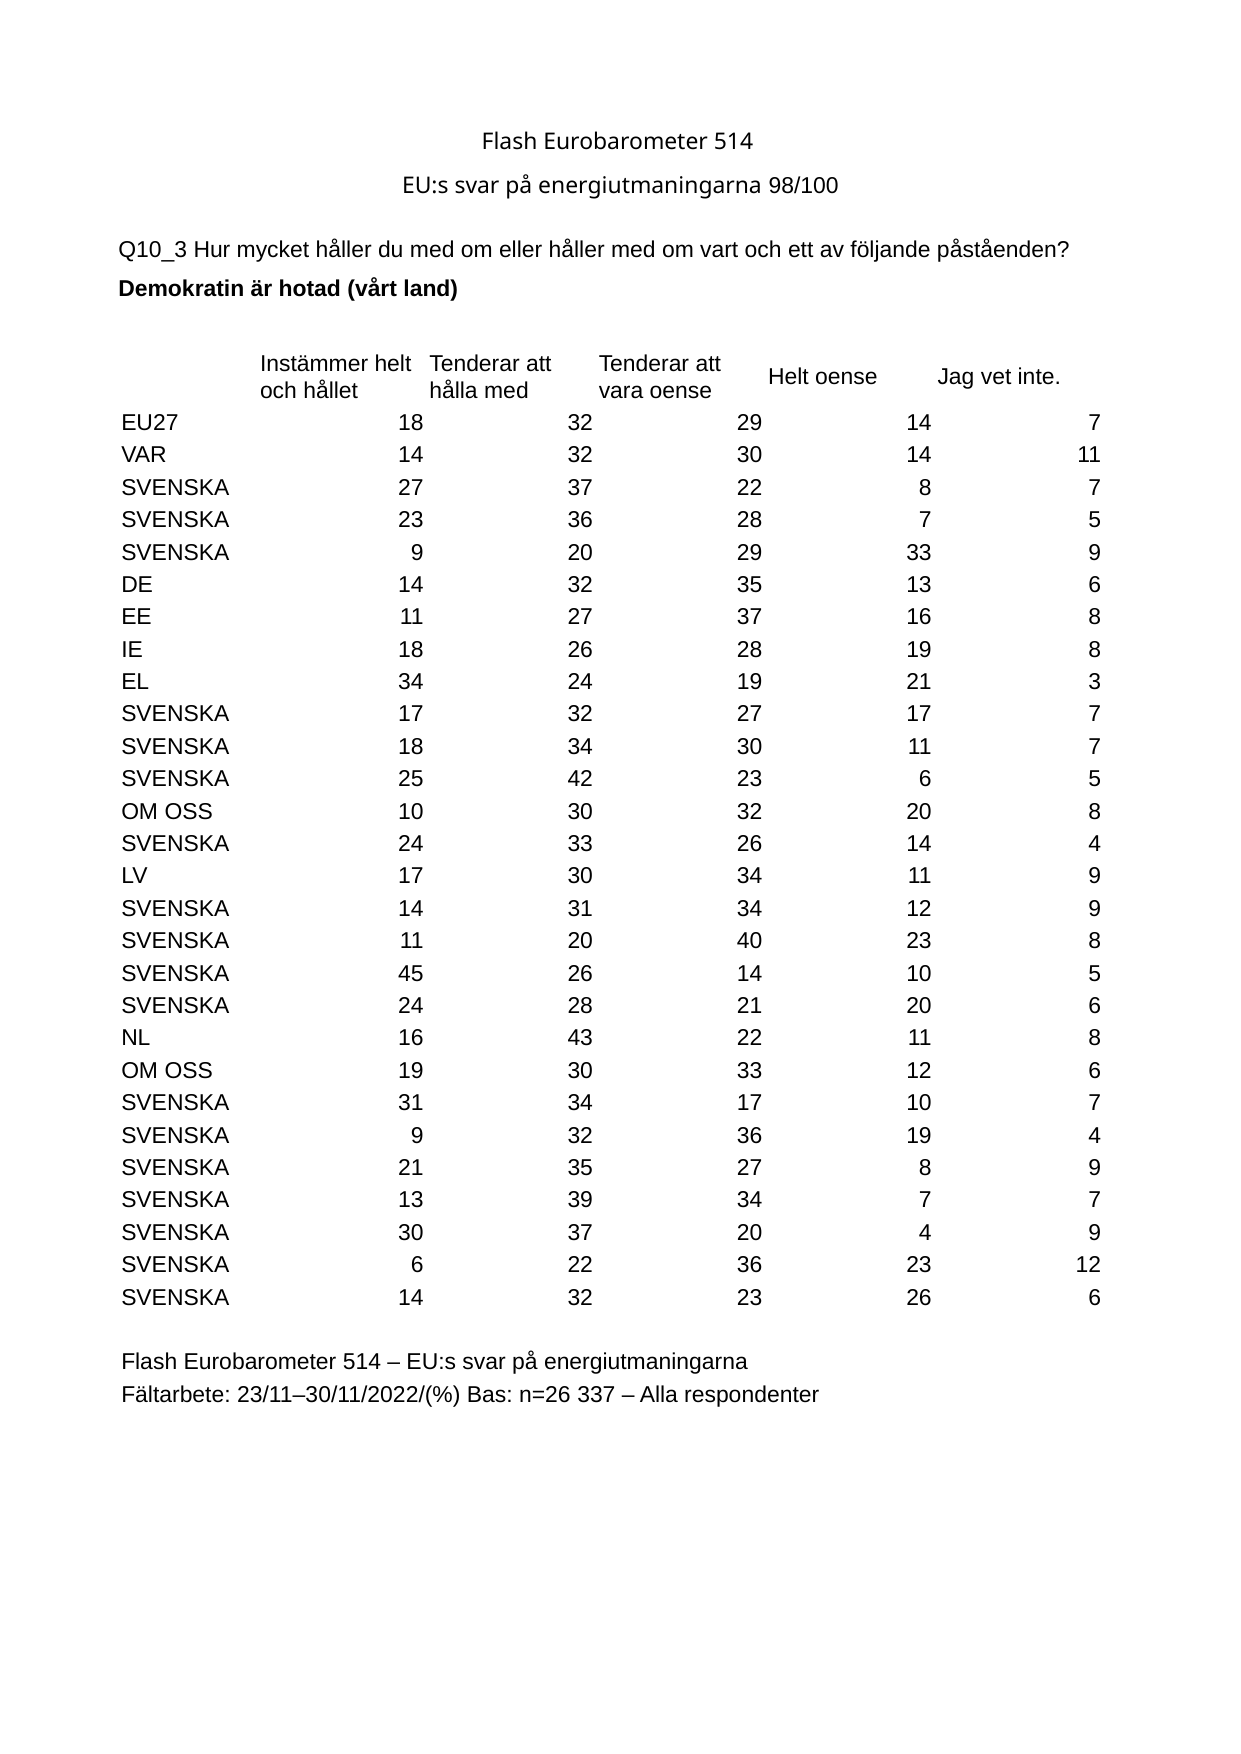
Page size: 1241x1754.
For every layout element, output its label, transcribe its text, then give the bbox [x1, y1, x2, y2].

table_cell SVENSKA [118, 535, 257, 568]
table_cell 32 [426, 406, 596, 438]
table_cell 19 [257, 1054, 426, 1086]
table_cell 30 [596, 438, 765, 471]
table_cell 14 [257, 892, 426, 924]
table_header Tenderar att hålla med [426, 347, 596, 406]
table_cell 23 [596, 1281, 765, 1313]
table_cell EU27 [118, 406, 257, 438]
table_cell SVENSKA [118, 1183, 257, 1216]
table_cell 26 [426, 633, 596, 665]
table_cell 11 [934, 438, 1104, 471]
table_cell 14 [257, 568, 426, 600]
table_cell 21 [257, 1151, 426, 1183]
table_cell OM OSS [118, 795, 257, 827]
table_cell 20 [426, 535, 596, 568]
table_cell DE [118, 568, 257, 600]
table_cell 23 [765, 1248, 934, 1281]
table_cell SVENSKA [118, 1086, 257, 1118]
table_cell 24 [257, 989, 426, 1021]
table_cell 8 [934, 1021, 1104, 1054]
table_cell 14 [257, 1281, 426, 1313]
table_cell EE [118, 600, 257, 633]
table_cell 28 [426, 989, 596, 1021]
table_cell 34 [426, 730, 596, 762]
table_cell 6 [934, 1281, 1104, 1313]
table_cell SVENSKA [118, 1151, 257, 1183]
table_cell 6 [934, 1054, 1104, 1086]
table_cell 36 [426, 503, 596, 535]
table_cell 27 [426, 600, 596, 633]
table_cell 37 [596, 600, 765, 633]
table_cell 7 [934, 1183, 1104, 1216]
table_cell [257, 1313, 426, 1345]
table_cell 27 [596, 698, 765, 730]
table_cell 8 [934, 924, 1104, 957]
table_cell 11 [765, 1021, 934, 1054]
table_cell 18 [257, 633, 426, 665]
table_cell 11 [257, 924, 426, 957]
table_cell 11 [765, 859, 934, 892]
table_cell 16 [765, 600, 934, 633]
table_cell 10 [257, 795, 426, 827]
table_cell SVENSKA [118, 1248, 257, 1281]
table_cell 9 [257, 535, 426, 568]
table_cell SVENSKA [118, 989, 257, 1021]
table_cell OM OSS [118, 1054, 257, 1086]
table_cell 27 [257, 471, 426, 503]
table_cell SVENSKA [118, 762, 257, 794]
table_cell 24 [257, 827, 426, 859]
table_cell 14 [257, 438, 426, 471]
table_cell 10 [765, 957, 934, 989]
table_cell 33 [765, 535, 934, 568]
table_cell 32 [426, 568, 596, 600]
table_cell [765, 1313, 934, 1345]
table_cell 9 [934, 859, 1104, 892]
table_cell 6 [257, 1248, 426, 1281]
table_cell 32 [426, 698, 596, 730]
table_cell 7 [934, 1086, 1104, 1118]
table_cell 26 [596, 827, 765, 859]
table_header Tenderar att vara oense [596, 347, 765, 406]
table_cell 17 [257, 698, 426, 730]
table_cell 5 [934, 762, 1104, 794]
table_cell 26 [765, 1281, 934, 1313]
table_cell 33 [426, 827, 596, 859]
table_cell 18 [257, 406, 426, 438]
table_cell 7 [934, 471, 1104, 503]
table_cell 20 [765, 989, 934, 1021]
table_cell 19 [765, 1119, 934, 1151]
table_cell 17 [765, 698, 934, 730]
table_cell 13 [765, 568, 934, 600]
table_cell 30 [426, 859, 596, 892]
table_cell SVENSKA [118, 1281, 257, 1313]
table_cell Flash Eurobarometer 514 – EU:s svar på energiutmaningarna [118, 1345, 1104, 1378]
table_cell 32 [426, 1119, 596, 1151]
table_cell 10 [765, 1086, 934, 1118]
table_header [118, 347, 257, 406]
table_cell 6 [934, 989, 1104, 1021]
table_cell 39 [426, 1183, 596, 1216]
table_cell 23 [765, 924, 934, 957]
table_cell 32 [596, 795, 765, 827]
table_cell 6 [934, 568, 1104, 600]
table_cell 4 [934, 827, 1104, 859]
table_cell 22 [596, 471, 765, 503]
table_cell EL [118, 665, 257, 697]
table_cell 9 [934, 892, 1104, 924]
table_cell 17 [596, 1086, 765, 1118]
table_cell 16 [257, 1021, 426, 1054]
table_cell 17 [257, 859, 426, 892]
table_cell 31 [426, 892, 596, 924]
table_cell 6 [765, 762, 934, 794]
table_cell 36 [596, 1248, 765, 1281]
table_cell 8 [934, 633, 1104, 665]
table_cell 9 [934, 1216, 1104, 1248]
table_cell 29 [596, 406, 765, 438]
table_cell 28 [596, 503, 765, 535]
table_cell 20 [765, 795, 934, 827]
table_cell 11 [765, 730, 934, 762]
table_cell 12 [765, 892, 934, 924]
table_cell SVENSKA [118, 957, 257, 989]
table_cell 12 [934, 1248, 1104, 1281]
table_cell 26 [426, 957, 596, 989]
table_cell 14 [765, 827, 934, 859]
table_cell 11 [257, 600, 426, 633]
table_cell [934, 1313, 1104, 1345]
table_cell IE [118, 633, 257, 665]
table_cell 36 [596, 1119, 765, 1151]
table_cell 37 [426, 1216, 596, 1248]
table_cell 9 [934, 1151, 1104, 1183]
table_cell 30 [257, 1216, 426, 1248]
table_cell SVENSKA [118, 1119, 257, 1151]
table_cell 5 [934, 503, 1104, 535]
table_cell [118, 1313, 257, 1345]
table_cell 4 [765, 1216, 934, 1248]
table_cell [426, 1313, 596, 1345]
table_cell [596, 1313, 765, 1345]
table_cell 34 [257, 665, 426, 697]
table_cell 45 [257, 957, 426, 989]
table_cell SVENSKA [118, 924, 257, 957]
table_cell 32 [426, 1281, 596, 1313]
table_cell 30 [426, 1054, 596, 1086]
table_cell 37 [426, 471, 596, 503]
table_cell 34 [596, 859, 765, 892]
table_cell SVENSKA [118, 503, 257, 535]
table_cell LV [118, 859, 257, 892]
text Demokratin är hotad (vårt land) [118, 275, 1122, 302]
table_cell 27 [596, 1151, 765, 1183]
table_cell 22 [596, 1021, 765, 1054]
table_cell 9 [257, 1119, 426, 1151]
table_cell 23 [596, 762, 765, 794]
table_cell 8 [765, 1151, 934, 1183]
table_cell 21 [596, 989, 765, 1021]
table_cell 18 [257, 730, 426, 762]
table_cell SVENSKA [118, 827, 257, 859]
table_cell 31 [257, 1086, 426, 1118]
table_cell 21 [765, 665, 934, 697]
table_cell 23 [257, 503, 426, 535]
table_cell Fältarbete: 23/11–30/11/2022/(%) Bas: n=26 337 – Alla respondenter [118, 1378, 1104, 1410]
table_cell SVENSKA [118, 892, 257, 924]
table_cell 14 [765, 438, 934, 471]
table_cell 34 [426, 1086, 596, 1118]
table_cell 43 [426, 1021, 596, 1054]
table_cell 13 [257, 1183, 426, 1216]
table_cell SVENSKA [118, 1216, 257, 1248]
table_cell 5 [934, 957, 1104, 989]
table_cell 7 [934, 406, 1104, 438]
table_cell 8 [934, 600, 1104, 633]
table_cell 24 [426, 665, 596, 697]
table_cell VAR [118, 438, 257, 471]
table_cell 8 [934, 795, 1104, 827]
table_cell 7 [765, 503, 934, 535]
table_cell 32 [426, 438, 596, 471]
table_cell 30 [426, 795, 596, 827]
table_cell 7 [765, 1183, 934, 1216]
table_cell 29 [596, 535, 765, 568]
table_cell 35 [426, 1151, 596, 1183]
table_header Helt oense [765, 347, 934, 406]
table_cell SVENSKA [118, 471, 257, 503]
table_cell 19 [596, 665, 765, 697]
table_header Instämmer helt och hållet [257, 347, 426, 406]
table_cell 20 [426, 924, 596, 957]
table_cell 19 [765, 633, 934, 665]
table_cell 40 [596, 924, 765, 957]
table_cell 9 [934, 535, 1104, 568]
table_cell 42 [426, 762, 596, 794]
table_cell 7 [934, 698, 1104, 730]
table_cell 14 [765, 406, 934, 438]
table_cell 8 [765, 471, 934, 503]
table_cell 4 [934, 1119, 1104, 1151]
table_cell 28 [596, 633, 765, 665]
table_cell 20 [596, 1216, 765, 1248]
table_cell 25 [257, 762, 426, 794]
table_header Jag vet inte. [934, 347, 1104, 406]
table_cell 14 [596, 957, 765, 989]
text Q10_3 Hur mycket håller du med om eller håller med om vart och ett av följande påståenden? [118, 236, 1122, 262]
table_cell 34 [596, 892, 765, 924]
table_cell 12 [765, 1054, 934, 1086]
table_cell 3 [934, 665, 1104, 697]
table_cell SVENSKA [118, 730, 257, 762]
table_cell 33 [596, 1054, 765, 1086]
table_cell NL [118, 1021, 257, 1054]
table_cell 22 [426, 1248, 596, 1281]
table_cell 34 [596, 1183, 765, 1216]
table_cell SVENSKA [118, 698, 257, 730]
table_cell 7 [934, 730, 1104, 762]
table_cell 30 [596, 730, 765, 762]
table_cell 35 [596, 568, 765, 600]
